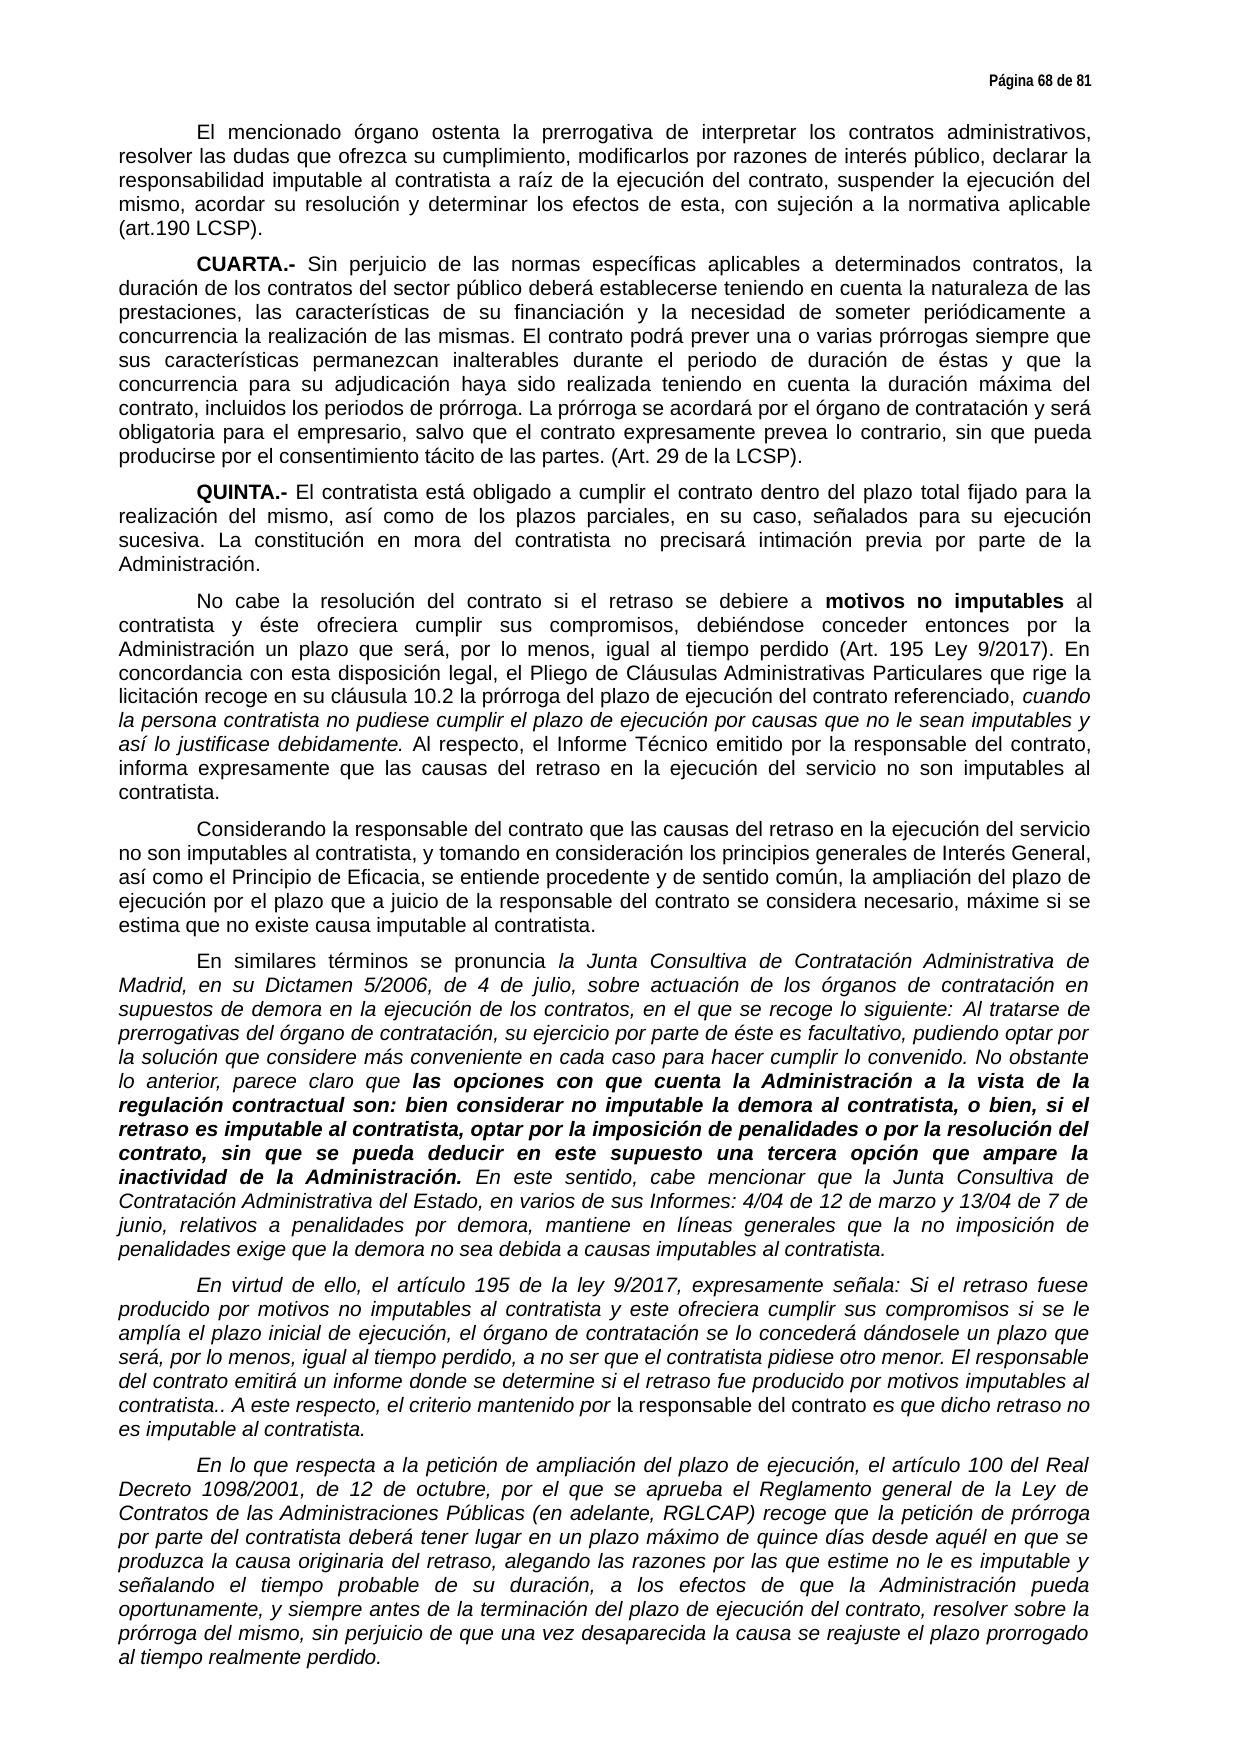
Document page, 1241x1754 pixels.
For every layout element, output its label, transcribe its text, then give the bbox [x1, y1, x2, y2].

text El mencionado órgano ostenta la prerrogativa de interpretar los contratos administrativos, resolver las dudas que ofrezca su cumplimiento, modificarlos por razones de interés público, declarar la responsabilidad imputable al contratista a raíz de la ejecución del contrato, suspender la ejecución del mismo, acordar su resolución y determinar los efectos de esta, con sujeción a la normativa aplicable (art.190 LCSP). [118, 120, 1092, 239]
text En lo que respecta a la petición de ampliación del plazo de ejecución, el artículo 100 del Real Decreto 1098/2001, de 12 de octubre, por el que se aprueba el Reglamento general de la Ley de Contratos de las Administraciones Públicas (en adelante, RGLCAP) recoge que la petición de prórroga por parte del contratista deberá tener lugar en un plazo máximo de quince días desde aquél en que se produzca la causa originaria del retraso, alegando las razones por las que estime no le es imputable y señalando el tiempo probable de su duración, a los efectos de que la Administración pueda oportunamente, y siempre antes de la terminación del plazo de ejecución del contrato, resolver sobre la prórroga del mismo, sin perjuicio de que una vez desaparecida la causa se reajuste el plazo prorrogado al tiempo realmente perdido. [118, 1453, 1092, 1669]
text QUINTA.- El contratista está obligado a cumplir el contrato dentro del plazo total fijado para la realización del mismo, así como de los plazos parciales, en su caso, señalados para su ejecución sucesiva. La constitución en mora del contratista no precisará intimación previa por parte de la Administración. [118, 480, 1092, 576]
text En virtud de ello, el artículo 195 de la ley 9/2017, expresamente señala: Si el retraso fuese producido por motivos no imputables al contratista y este ofreciera cumplir sus compromisos si se le amplía el plazo inicial de ejecución, el órgano de contratación se lo concederá dándosele un plazo que será, por lo menos, igual al tiempo perdido, a no ser que el contratista pidiese otro menor. El responsable del contrato emitirá un informe donde se determine si el retraso fue producido por motivos imputables al contratista.. A este respecto, el criterio mantenido por la responsable del contrato es que dicho retraso no es imputable al contratista. [118, 1273, 1092, 1441]
text CUARTA.- Sin perjuicio de las normas específicas aplicables a determinados contratos, la duración de los contratos del sector público deberá establecerse teniendo en cuenta la naturaleza de las prestaciones, las características de su financiación y la necesidad de someter periódicamente a concurrencia la realización de las mismas. El contrato podrá prever una o varias prórrogas siempre que sus características permanezcan inalterables durante el periodo de duración de éstas y que la concurrencia para su adjudicación haya sido realizada teniendo en cuenta la duración máxima del contrato, incluidos los periodos de prórroga. La prórroga se acordará por el órgano de contratación y será obligatoria para el empresario, salvo que el contrato expresamente prevea lo contrario, sin que pueda producirse por el consentimiento tácito de las partes. (Art. 29 de la LCSP). [118, 252, 1092, 468]
text En similares términos se pronuncia la Junta Consultiva de Contratación Administrativa de Madrid, en su Dictamen 5/2006, de 4 de julio, sobre actuación de los órganos de contratación en supuestos de demora en la ejecución de los contratos, en el que se recoge lo siguiente: Al tratarse de prerrogativas del órgano de contratación, su ejercicio por parte de éste es facultativo, pudiendo optar por la solución que considere más conveniente en cada caso para hacer cumplir lo convenido. No obstante lo anterior, parece claro que las opciones con que cuenta la Administración a la vista de la regulación contractual son: bien considerar no imputable la demora al contratista, o bien, si el retraso es imputable al contratista, optar por la imposición de penalidades o por la resolución del contrato, sin que se pueda deducir en este supuesto una tercera opción que ampare la inactividad de la Administración. En este sentido, cabe mencionar que la Junta Consultiva de Contratación Administrativa del Estado, en varios de sus Informes: 4/04 de 12 de marzo y 13/04 de 7 de junio, relativos a penalidades por demora, mantiene en líneas generales que la no imposición de penalidades exige que la demora no sea debida a causas imputables al contratista. [118, 949, 1092, 1260]
text No cabe la resolución del contrato si el retraso se debiere a motivos no imputables al contratista y éste ofreciera cumplir sus compromisos, debiéndose conceder entonces por la Administración un plazo que será, por lo menos, igual al tiempo perdido (Art. 195 Ley 9/2017). En concordancia con esta disposición legal, el Pliego de Cláusulas Administrativas Particulares que rige la licitación recoge en su cláusula 10.2 la prórroga del plazo de ejecución del contrato referenciado, cuando la persona contratista no pudiese cumplir el plazo de ejecución por causas que no le sean imputables y así lo justificase debidamente. Al respecto, el Informe Técnico emitido por la responsable del contrato, informa expresamente que las causas del retraso en la ejecución del servicio no son imputables al contratista. [118, 588, 1092, 804]
text Considerando la responsable del contrato que las causas del retraso en la ejecución del servicio no son imputables al contratista, y tomando en consideración los principios generales de Interés General, así como el Principio de Eficacia, se entiende procedente y de sentido común, la ampliación del plazo de ejecución por el plazo que a juicio de la responsable del contrato se considera necesario, máxime si se estima que no existe causa imputable al contratista. [118, 817, 1092, 936]
